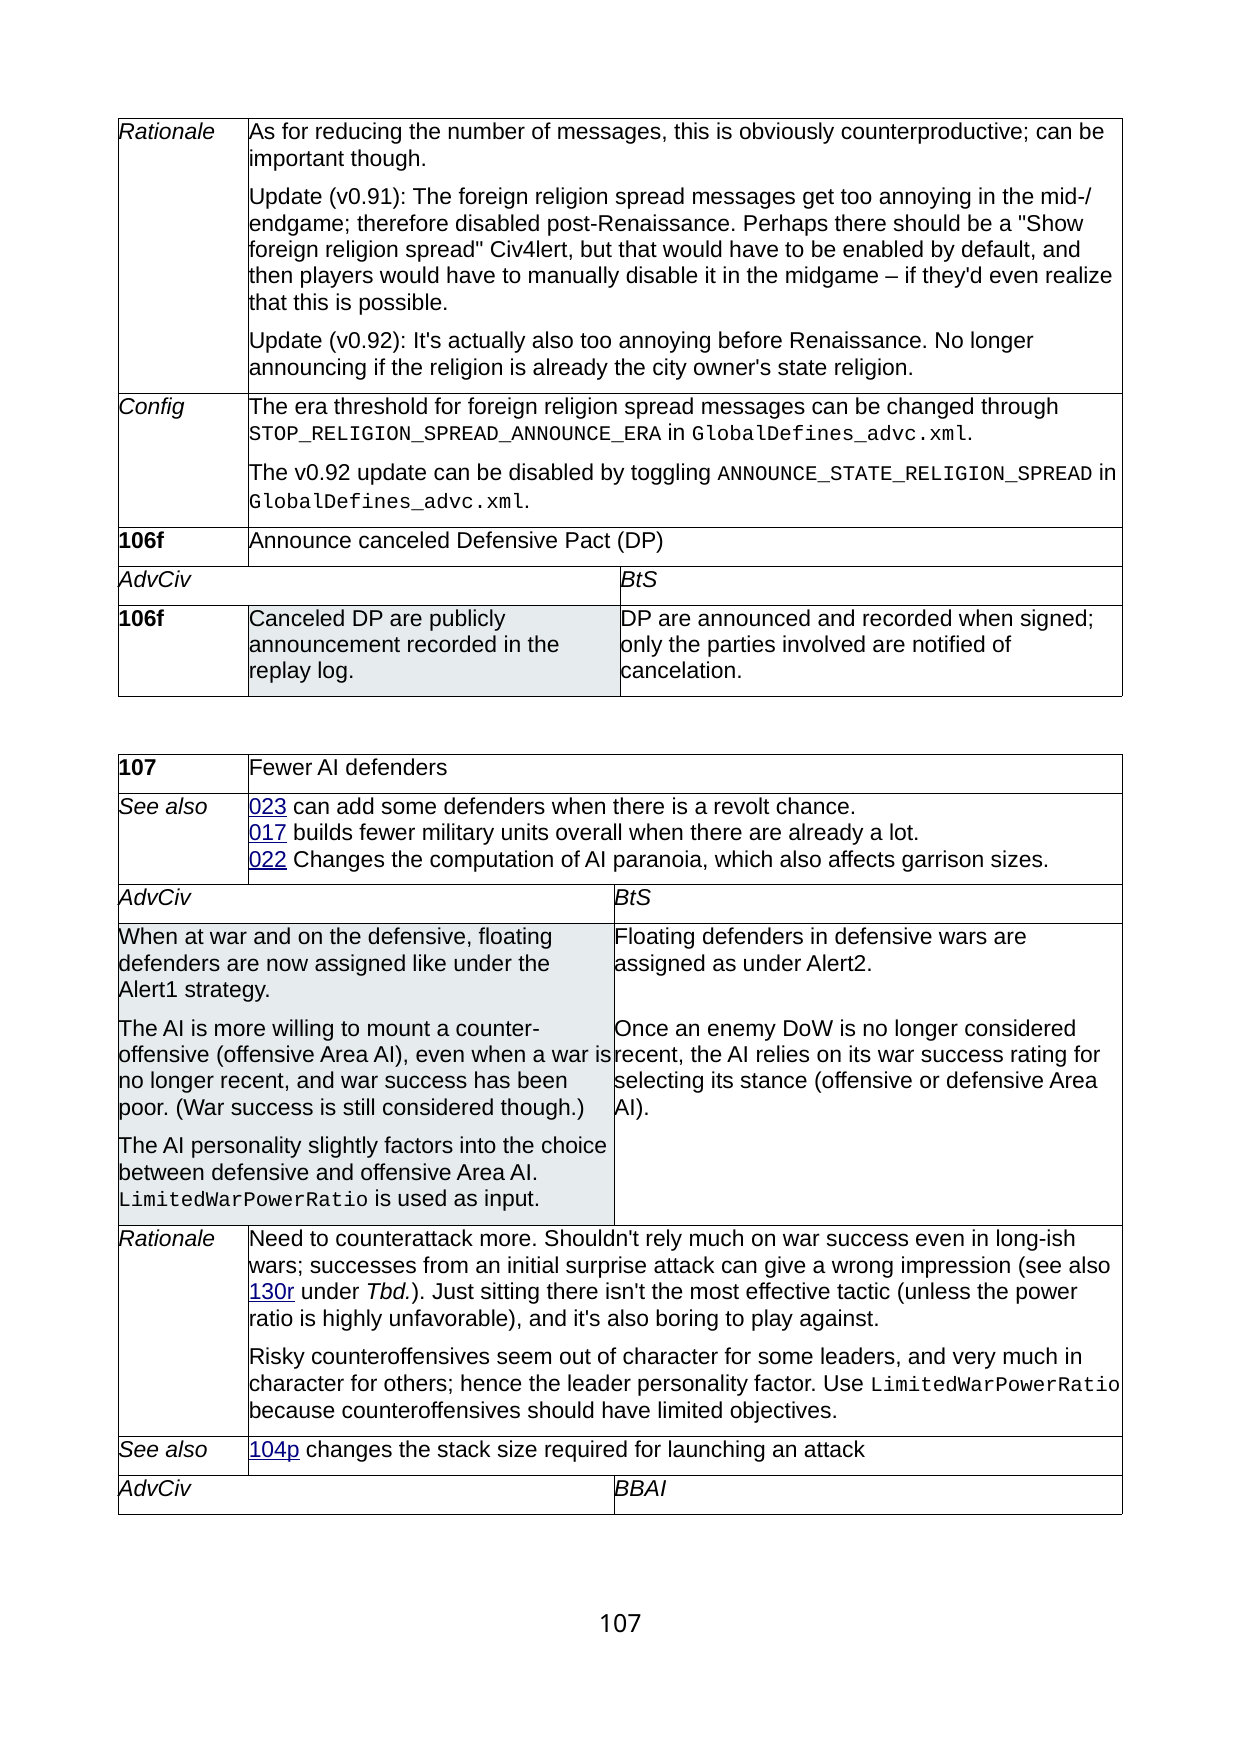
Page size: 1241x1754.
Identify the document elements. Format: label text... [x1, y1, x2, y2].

table_cell See also [119, 1437, 248, 1475]
table_cell 104p changes the stack size required for launching an attack [249, 1437, 1122, 1475]
table_cell Rationale [119, 1226, 248, 1436]
table_cell 106f [119, 528, 248, 566]
table_cell See also [119, 794, 248, 884]
table_cell AdvCiv [119, 1476, 614, 1514]
table_cell BBAI [615, 1476, 1122, 1514]
table_cell BtS [621, 567, 1122, 605]
table_cell Need to counterattack more. Shouldn't rely much on war success even in long-ish wars; successes from an initial surprise attack can give a wrong impression (see also 130r under Tbd.). Just sitting there isn't the most effective tactic (unless the power ratio is highly unfavorable), and it's also boring to play against. Risky counteroffensives seem out of character for some leaders, and very much in character for others; hence the leader personality factor. Use LimitedWarPowerRatio because counteroffensives should have limited objectives. [249, 1226, 1122, 1436]
table_header Fewer AI defenders [249, 755, 1122, 793]
table_cell 106f [119, 606, 248, 696]
table_cell Announce canceled Defensive Pact (DP) [249, 528, 1122, 566]
table_cell 023 can add some defenders when there is a revolt chance. 017 builds fewer military units overall when there are already a lot. 022 Changes the computation of AI paranoia, which also affects garrison sizes. [249, 794, 1122, 884]
table_cell Canceled DP are publicly announcement recorded in the replay log. [249, 606, 620, 696]
table_cell AdvCiv [119, 885, 614, 923]
table_cell The era threshold for foreign religion spread messages can be changed through STOP_RELIGION_SPREAD_ANNOUNCE_ERA in GlobalDefines_advc.xml. The v0.92 update can be disabled by toggling ANNOUNCE_STATE_RELIGION_SPREAD in GlobalDefines_advc.xml. [249, 394, 1122, 527]
table_cell As for reducing the number of messages, this is obviously counterproductive; can be important though. Update (v0.91): The foreign religion spread messages get too annoying in the mid-/ endgame; therefore disabled post-Renaissance. Perhaps there should be a "Show foreign religion spread" Civ4lert, but that would have to be enabled by default, and then players would have to manually disable it in the midgame – if they'd even realize that this is possible. Update (v0.92): It's actually also too annoying before Renaissance. No longer announcing if the religion is already the city owner's state religion. [249, 119, 1122, 393]
table_cell Config [119, 394, 248, 527]
table_cell DP are announced and recorded when signed; only the parties involved are notified of cancelation. [621, 606, 1122, 696]
table_cell Rationale [119, 119, 248, 393]
table_cell Floating defenders in defensive wars are assigned as under Alert2. Once an enemy DoW is no longer considered recent, the AI relies on its war success rating for selecting its stance (offensive or defensive Area AI). [615, 924, 1122, 1225]
table_header 107 [119, 755, 248, 793]
table_cell AdvCiv [119, 567, 620, 605]
table_cell BtS [615, 885, 1122, 923]
table_cell When at war and on the defensive, floating defenders are now assigned like under the Alert1 strategy. The AI is more willing to mount a counter­offensive (offensive Area AI), even when a war is no longer recent, and war success has been poor. (War success is still considered though.) The AI personality slightly factors into the choice between defensive and offensive Area AI. LimitedWarPowerRatio is used as input. [119, 924, 614, 1225]
